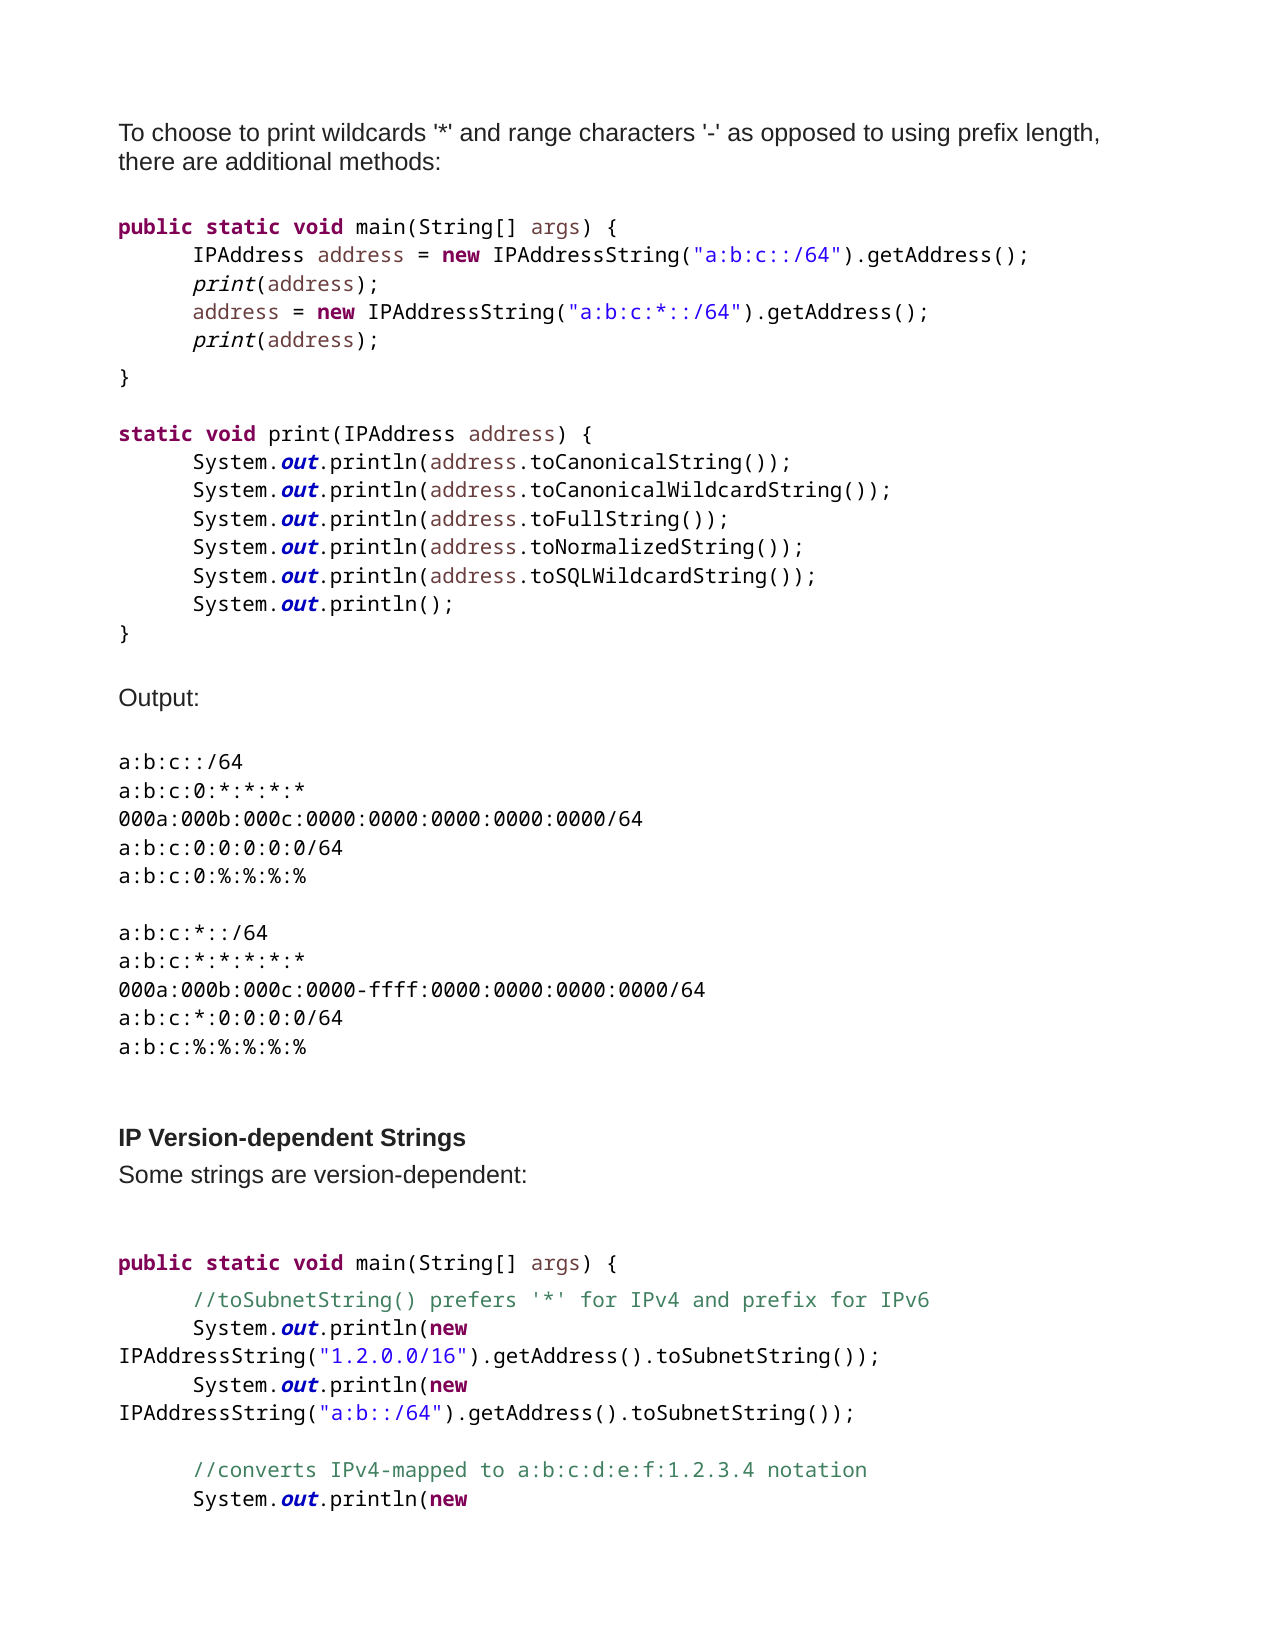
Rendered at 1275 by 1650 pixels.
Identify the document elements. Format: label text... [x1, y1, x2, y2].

text System.out.println(new IPAddressString("1.2.0.0/16").getAddress().toSubnetString()); [118, 1313, 1157, 1370]
text System.out.println(address.toSQLWildcardString()); [118, 561, 1157, 589]
text a:b:c::/64 [118, 747, 1157, 776]
text a:b:c:*::/64 [118, 918, 1157, 947]
text System.out.println(address.toCanonicalWildcardString()); [118, 476, 1157, 504]
text //converts IPv4-mapped to a:b:c:d:e:f:1.2.3.4 notation [118, 1455, 1157, 1484]
text static void print(IPAddress address) { [118, 419, 1157, 447]
text To choose to print wildcards '*' and range characters '-' as opposed to using prefix length, there are additional methods: [118, 118, 1157, 176]
text System.out.println(address.toCanonicalString()); [118, 447, 1157, 476]
text a:b:c:*:*:*:*:* [118, 947, 1157, 975]
text a:b:c:*:0:0:0:0/64 [118, 1003, 1157, 1032]
text a:b:c:%:%:%:%:% [118, 1032, 1157, 1060]
text System.out.println(); [118, 589, 1157, 618]
text 000a:000b:000c:0000:0000:0000:0000:0000/64 [118, 804, 1157, 833]
text //toSubnetString() prefers '*' for IPv4 and prefix for IPv6 [118, 1285, 1157, 1313]
text Output: [118, 682, 1157, 711]
text public static void main(String[] args) { IPAddress address = new IPAddressString("a:b:c::/64").getAddress(); print(address); address = new IPAddressString("a:b:c:*::/64").getAddress(); print(address); [118, 212, 1157, 354]
text System.out.println(address.toFullString()); [118, 504, 1157, 532]
text IP Version-dependent Strings [118, 1123, 1157, 1152]
text a:b:c:0:%:%:%:% [118, 861, 1157, 890]
text System.out.println(new IPAddressString("a:b::/64").getAddress().toSubnetString()); [118, 1370, 1157, 1427]
text System.out.println(new [118, 1484, 1157, 1512]
text a:b:c:0:0:0:0:0/64 [118, 833, 1157, 861]
text } [118, 362, 1157, 390]
text 000a:000b:000c:0000-ffff:0000:0000:0000:0000/64 [118, 975, 1157, 1003]
text } [118, 618, 1157, 646]
text a:b:c:0:*:*:*:* [118, 776, 1157, 804]
text Some strings are version-dependent: [118, 1160, 1157, 1188]
text System.out.println(address.toNormalizedString()); [118, 532, 1157, 561]
text public static void main(String[] args) { [118, 1248, 1157, 1277]
